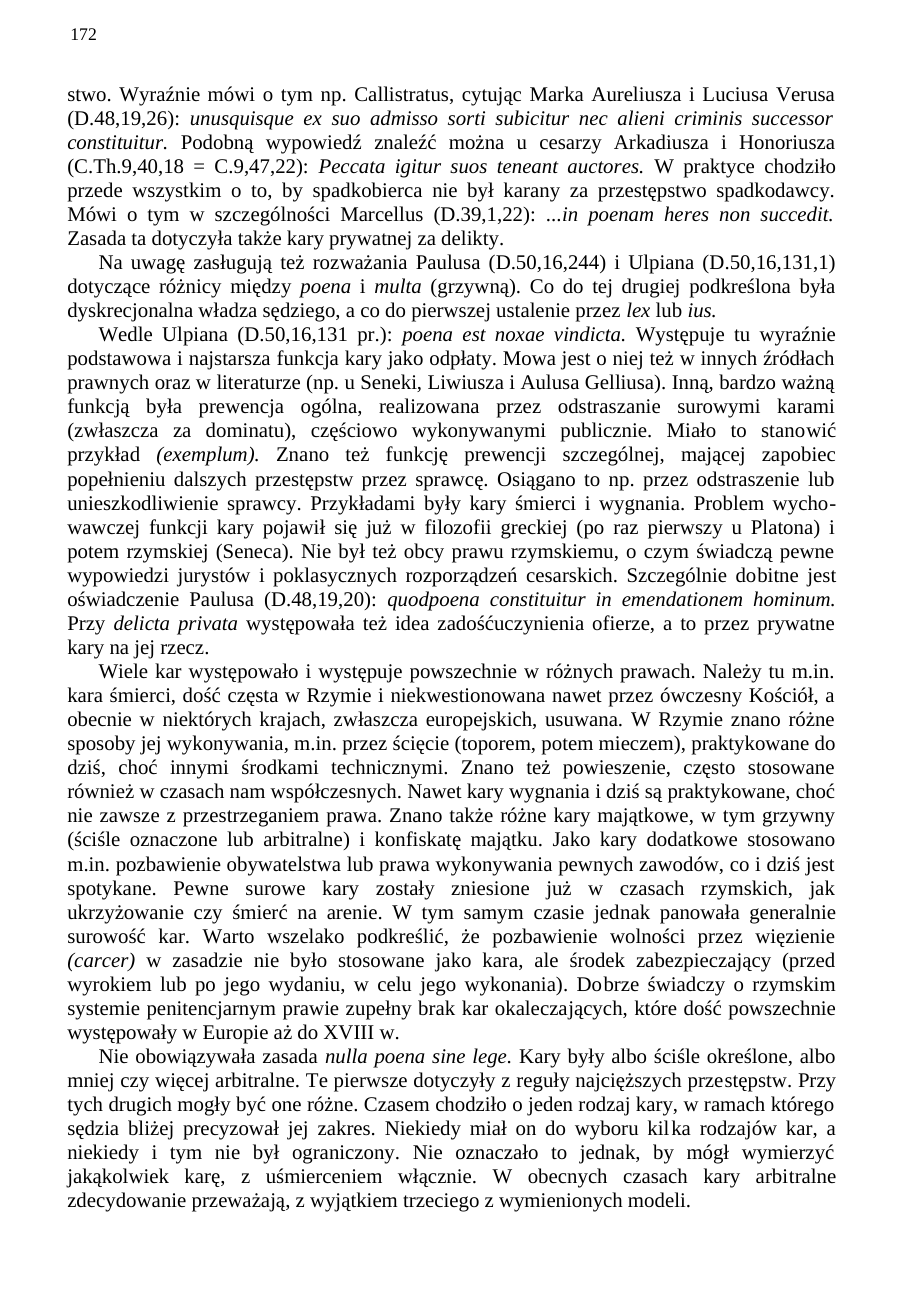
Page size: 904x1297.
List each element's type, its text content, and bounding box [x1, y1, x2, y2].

text 172 [70, 23, 100, 44]
text stwo. Wyraźnie mówi o tym np. Callistratus, cytując Marka Aureliusza i Luciusa Verusa (D.48,19,26): unusquisque ex suo admisso sorti subicitur nec alieni criminis successor constituitur. Podobną wypowiedź znaleźć można u cesarzy Arkadiusza i Honoriusza (C.Th.9,40,18 = C.9,47,22): Peccata igitur suos teneant auctores. W praktyce chodziło przede wszystkim o to, by spadkobierca nie był karany za przestępstwo spadkodawcy. Mówi o tym w szczególności Marcellus (D.39,1,22): ...in poenam heres non succedit. Zasada ta dotyczyła także kary prywatnej za delikty. [67, 81, 836, 250]
text Wedle Ulpiana (D.50,16,131 pr.): poena est noxae vindicta. Występuje tu wyraźnie podstawowa i najstarsza funkcja kary jako odpłaty. Mowa jest o niej też w innych źródłach prawnych oraz w literaturze (np. u Seneki, Liwiusza i Aulusa Gelliusa). Inną, bardzo ważną funkcją była prewencja ogólna, realizowana przez odstraszanie surowymi karami (zwłaszcza za dominatu), częściowo wykonywanymi publicznie. Miało to stano­wić przykład (exemplum). Znano też funkcję prewencji szczególnej, mającej zapobiec popełnieniu dalszych przestępstw przez sprawcę. Osiągano to np. przez odstraszenie lub unieszkodliwienie sprawcy. Przykładami były kary śmierci i wygnania. Problem wycho­wawczej funkcji kary pojawił się już w filozofii greckiej (po raz pierwszy u Platona) i potem rzymskiej (Seneca). Nie był też obcy prawu rzymskiemu, o czym świadczą pewne wypowiedzi jurystów i poklasycznych rozporządzeń cesarskich. Szczególnie do­bitne jest oświadczenie Paulusa (D.48,19,20): quodpoena constituitur in emendationem hominum. Przy delicta privata występowała też idea zadośćuczynienia ofierze, a to przez prywatne kary na jej rzecz. [67, 322, 836, 659]
text Na uwagę zasługują też rozważania Paulusa (D.50,16,244) i Ulpiana (D.50,16,131,1) dotyczące różnicy między poena i multa (grzywną). Co do tej drugiej podkreślona była dyskrecjonalna władza sędziego, a co do pierwszej ustalenie przez lex lub ius. [67, 250, 836, 322]
text Nie obowiązywała zasada nulla poena sine lege. Kary były albo ściśle określone, albo mniej czy więcej arbitralne. Te pierwsze dotyczyły z reguły najcięższych prze­stępstw. Przy tych drugich mogły być one różne. Czasem chodziło o jeden rodzaj kary, w ramach którego sędzia bliżej precyzował jej zakres. Niekiedy miał on do wyboru kil­ka rodzajów kar, a niekiedy i tym nie był ograniczony. Nie oznaczało to jednak, by mógł wymierzyć jakąkolwiek karę, z uśmierceniem włącznie. W obecnych czasach kary arbi­tralne zdecydowanie przeważają, z wyjątkiem trzeciego z wymienionych modeli. [67, 1044, 836, 1212]
text Wiele kar występowało i występuje powszechnie w różnych prawach. Należy tu m.in. kara śmierci, dość częsta w Rzymie i niekwestionowana nawet przez ówczesny Kościół, a obecnie w niektórych krajach, zwłaszcza europejskich, usuwana. W Rzymie znano różne sposoby jej wykonywania, m.in. przez ścięcie (toporem, potem mieczem), praktykowane do dziś, choć innymi środkami technicznymi. Znano też powieszenie, często stosowane również w czasach nam współczesnych. Nawet kary wygnania i dziś są praktykowane, choć nie zawsze z przestrzeganiem prawa. Znano także różne kary majątkowe, w tym grzywny (ściśle oznaczone lub arbitralne) i konfiskatę majątku. Jako kary dodatkowe stosowano m.in. pozbawienie obywatelstwa lub prawa wykonywania pewnych zawodów, co i dziś jest spotykane. Pewne surowe kary zostały zniesione już w czasach rzymskich, jak ukrzyżowanie czy śmierć na arenie. W tym samym czasie jed­nak panowała generalnie surowość kar. Warto wszelako podkreślić, że pozbawienie wolności przez więzienie (carcer) w zasadzie nie było stosowane jako kara, ale środek zabezpieczający (przed wyrokiem lub po jego wydaniu, w celu jego wykonania). Do­brze świadczy o rzymskim systemie penitencjarnym prawie zupełny brak kar okalecza­jących, które dość powszechnie występowały w Europie aż do XVIII w. [67, 659, 836, 1044]
